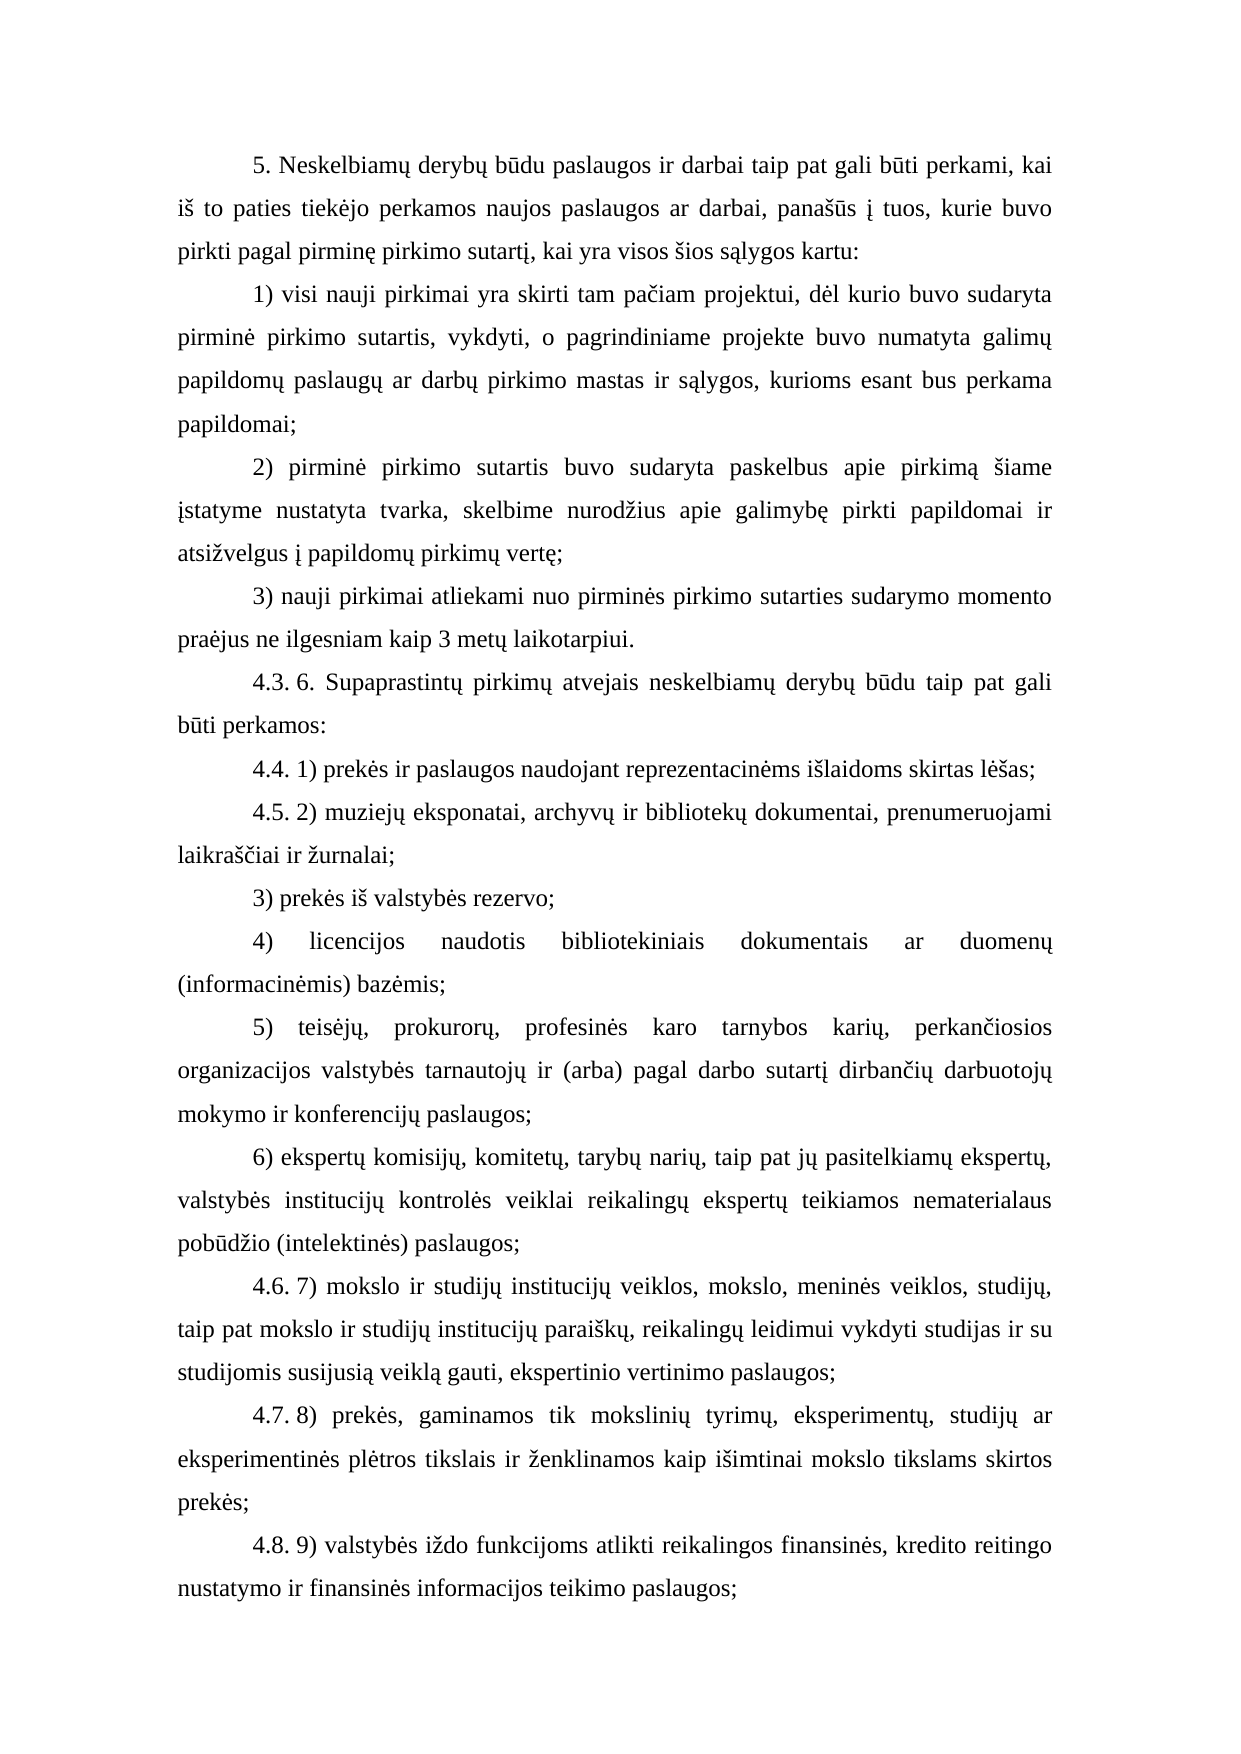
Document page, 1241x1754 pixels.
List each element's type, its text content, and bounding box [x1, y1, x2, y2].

subtitle 2) muziejų eksponatai, archyvų ir bibliotekų dokumentai, prenumeruojami laikraščiai ir žurnalai; [177, 797, 1053, 869]
text 4) licencijos naudotis bibliotekiniais dokumentais ar duomenų (informacinėmis) bazėmis; [177, 926, 1053, 998]
subtitle 1) prekės ir paslaugos naudojant reprezentacinėms išlaidoms skirtas lėšas; [177, 754, 1053, 782]
text 3) prekės iš valstybės rezervo; [177, 883, 1053, 912]
text 5. Neskelbiamų derybų būdu paslaugos ir darbai taip pat gali būti perkami, kai iš to paties tiekėjo perkamos naujos paslaugos ar darbai, panašūs į tuos, kurie buvo pirkti pagal pirminę pirkimo sutartį, kai yra visos šios sąlygos kartu: [177, 150, 1053, 265]
text 6) ekspertų komisijų, komitetų, tarybų narių, taip pat jų pasitelkiamų ekspertų, valstybės institucijų kontrolės veiklai reikalingų ekspertų teikiamos nematerialaus pobūdžio (intelektinės) paslaugos; [177, 1142, 1053, 1257]
text 1) visi nauji pirkimai yra skirti tam pačiam projektui, dėl kurio buvo sudaryta pirminė pirkimo sutartis, vykdyti, o pagrindiniame projekte buvo numatyta galimų papildomų paslaugų ar darbų pirkimo mastas ir sąlygos, kurioms esant bus perkama papildomai; [177, 279, 1053, 437]
subtitle 6. Supaprastintų pirkimų atvejais neskelbiamų derybų būdu taip pat gali būti perkamos: [177, 667, 1053, 739]
subtitle 9) valstybės iždo funkcijoms atlikti reikalingos finansinės, kredito reitingo nustatymo ir finansinės informacijos teikimo paslaugos; [177, 1530, 1053, 1602]
subtitle 7) mokslo ir studijų institucijų veiklos, mokslo, meninės veiklos, studijų, taip pat mokslo ir studijų institucijų paraiškų, reikalingų leidimui vykdyti studijas ir su studijomis susijusią veiklą gauti, ekspertinio vertinimo paslaugos; [177, 1271, 1053, 1386]
text 5) teisėjų, prokurorų, profesinės karo tarnybos karių, perkančiosios organizacijos valstybės tarnautojų ir (arba) pagal darbo sutartį dirbančių darbuotojų mokymo ir konferencijų paslaugos; [177, 1012, 1053, 1127]
text 2) pirminė pirkimo sutartis buvo sudaryta paskelbus apie pirkimą šiame įstatyme nustatyta tvarka, skelbime nurodžius apie galimybę pirkti papildomai ir atsižvelgus į papildomų pirkimų vertę; [177, 452, 1053, 567]
text 3) nauji pirkimai atliekami nuo pirminės pirkimo sutarties sudarymo momento praėjus ne ilgesniam kaip 3 metų laikotarpiui. [177, 581, 1053, 653]
subtitle 8) prekės, gaminamos tik mokslinių tyrimų, eksperimentų, studijų ar eksperimentinės plėtros tikslais ir ženklinamos kaip išimtinai mokslo tikslams skirtos prekės; [177, 1401, 1053, 1516]
